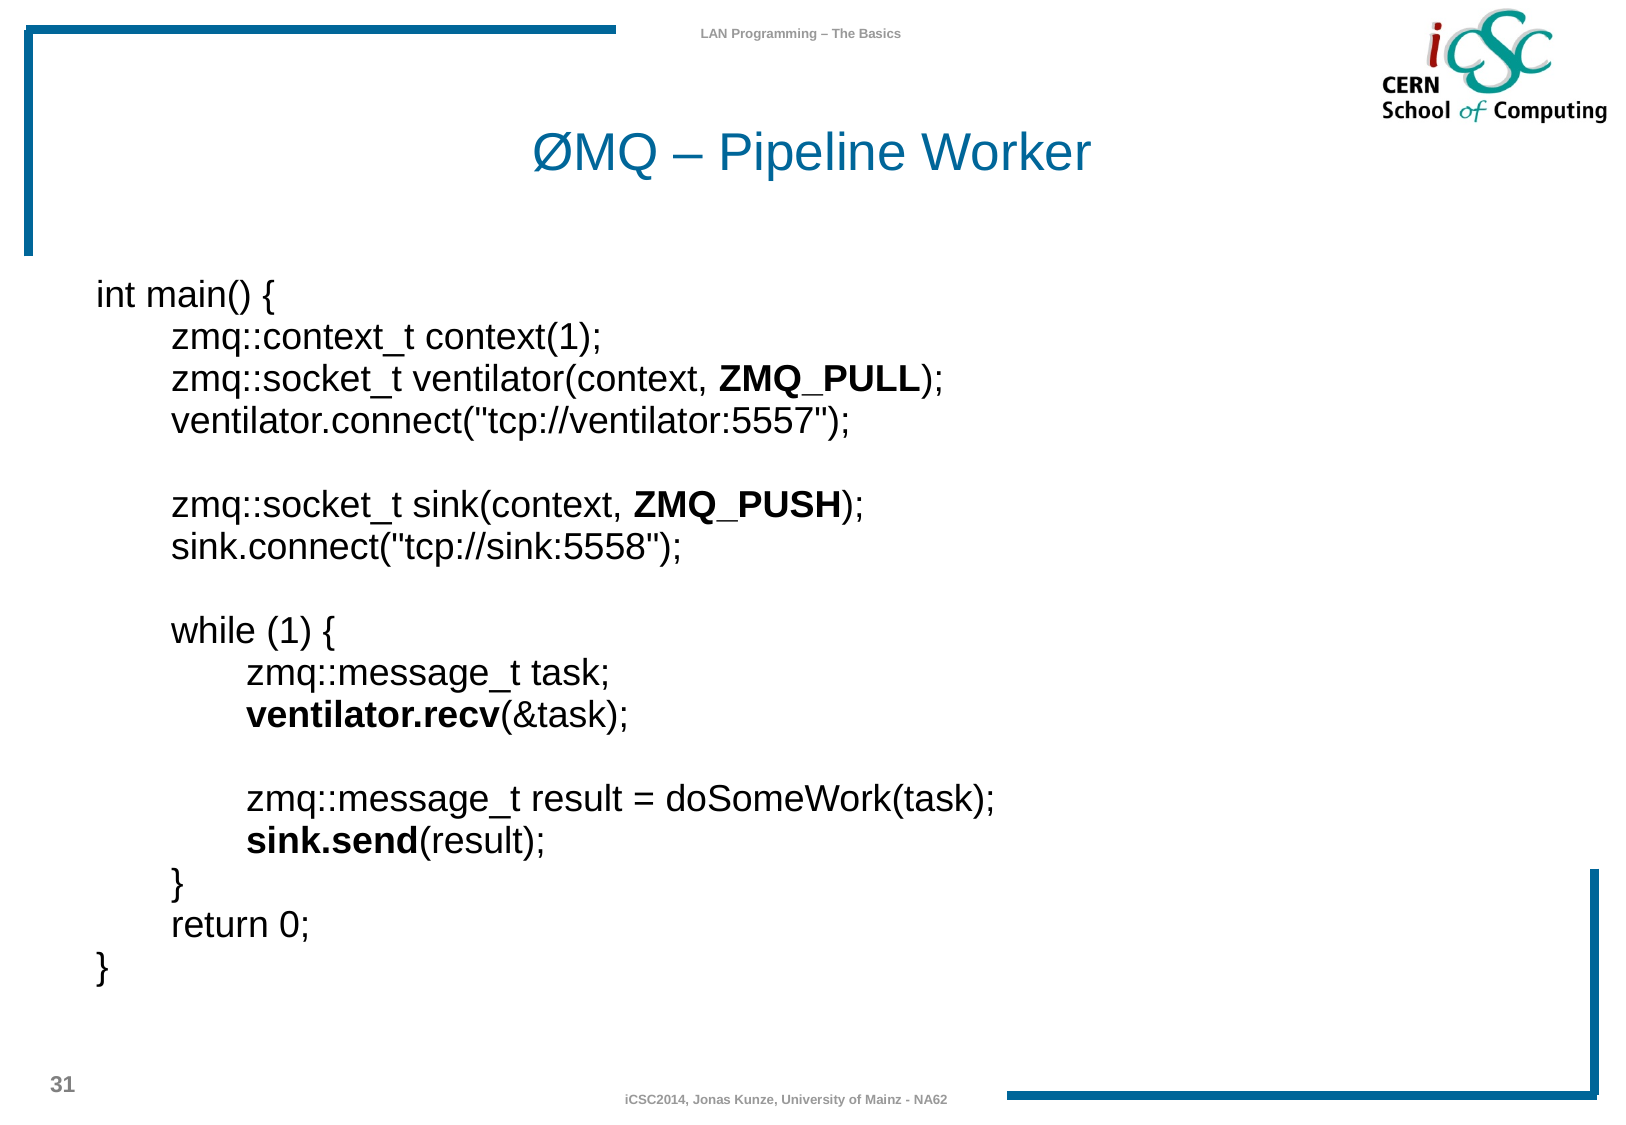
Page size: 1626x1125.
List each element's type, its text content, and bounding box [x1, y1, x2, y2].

text_box int main() { zmq::context_t context(1); zmq::socket_t ventilator(context, ZMQ_PULL); ventilator.connect("tcp://ventilator:5557"); zmq::socket_t sink(context, ZMQ_PUSH); sink.connect("tcp://sink:5558"); while (1) { zmq::message_t task; ventilator.recv(&task); zmq::message_t result = doSomeWork(task); sink.send(result); } return 0; } [81, 266, 1512, 1080]
picture [1381, 8, 1608, 125]
title ØMQ – Pipeline Worker [81, 44, 1544, 233]
